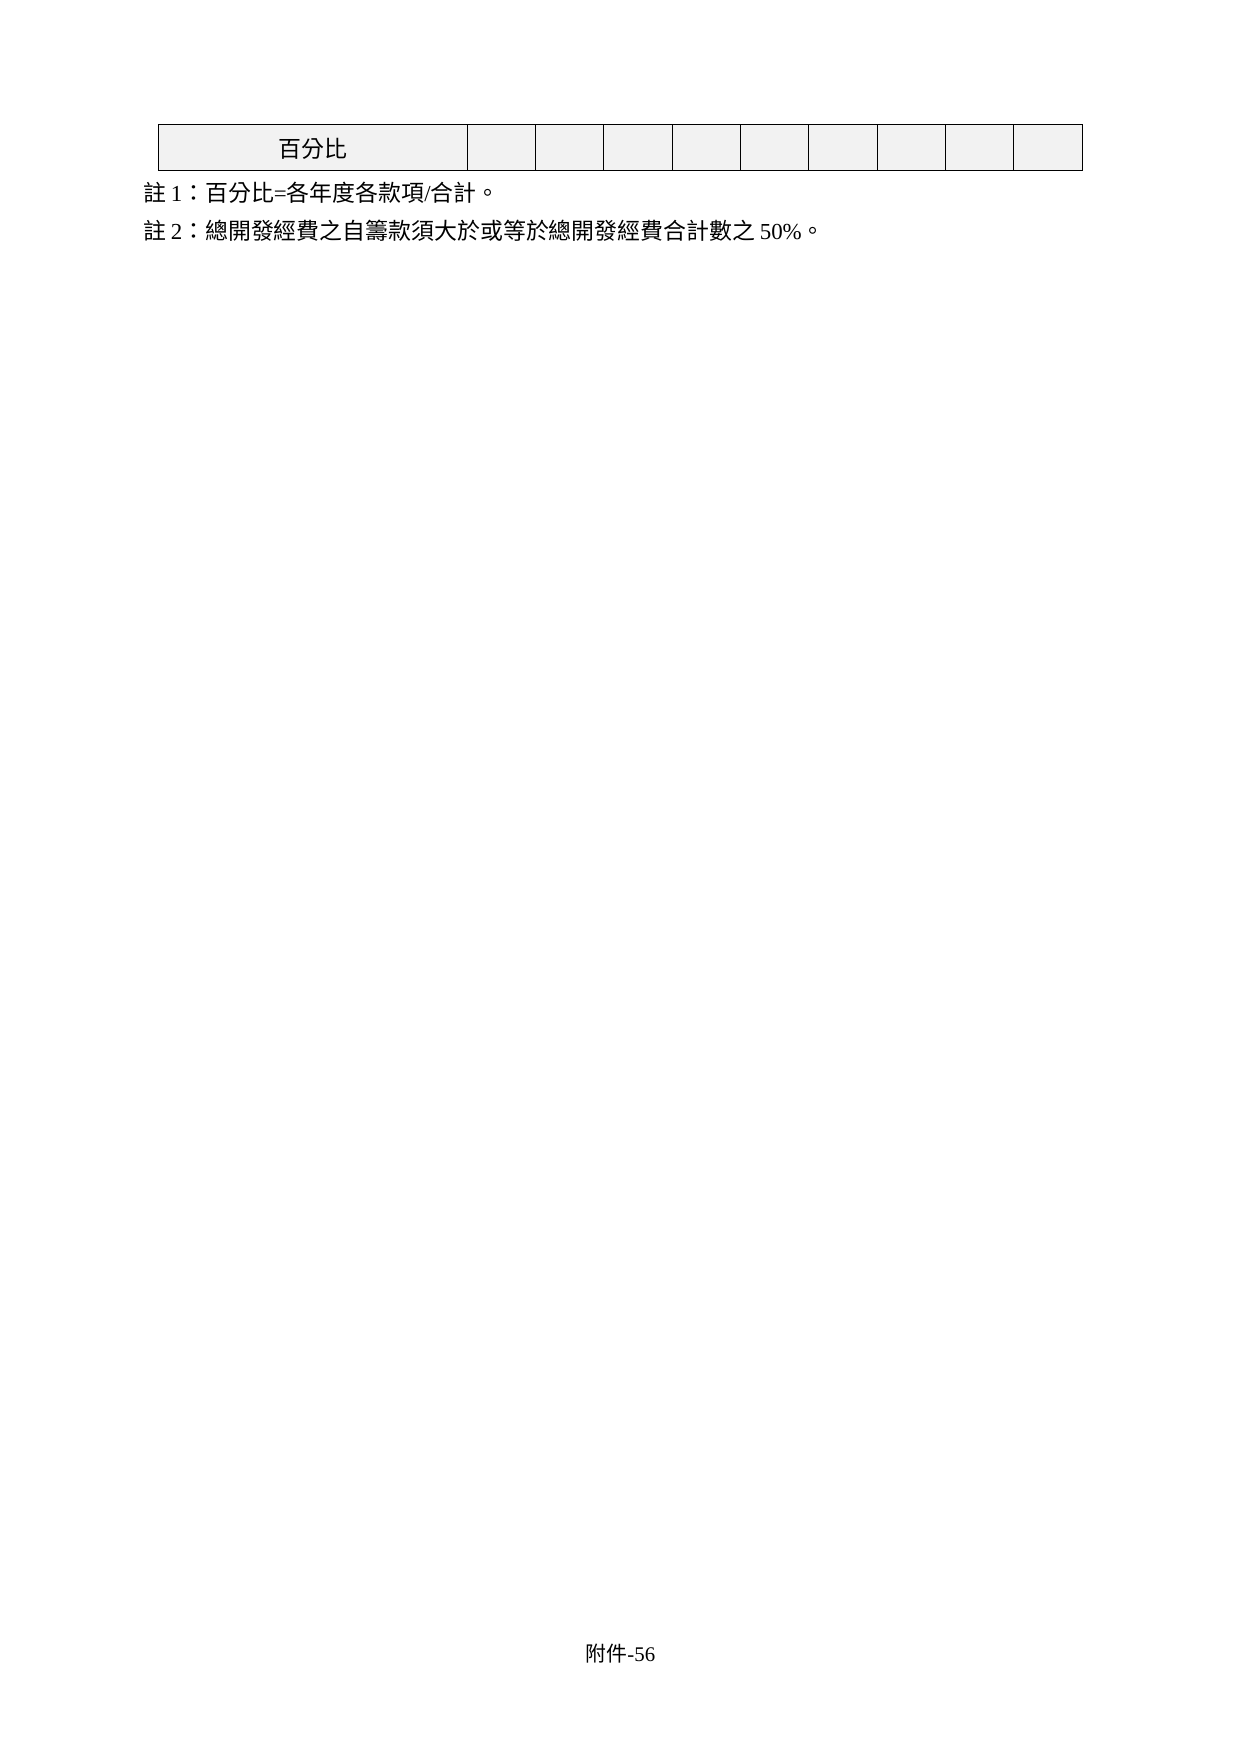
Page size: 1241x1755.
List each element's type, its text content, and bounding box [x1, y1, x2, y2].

text 註2：總開發經費之自籌款須大於或等於總開發經費合計數之50%。 [143, 208, 1122, 246]
table_cell [1014, 125, 1082, 170]
table_cell 百分比 [159, 125, 467, 170]
table_cell [741, 125, 808, 170]
table_cell [673, 125, 740, 170]
table_cell [878, 125, 945, 170]
table_cell [946, 125, 1013, 170]
text 註1：百分比=各年度各款項/合計。 [143, 171, 1122, 208]
table_cell [536, 125, 603, 170]
table_cell [809, 125, 877, 170]
table_cell [604, 125, 672, 170]
table_cell [468, 125, 535, 170]
